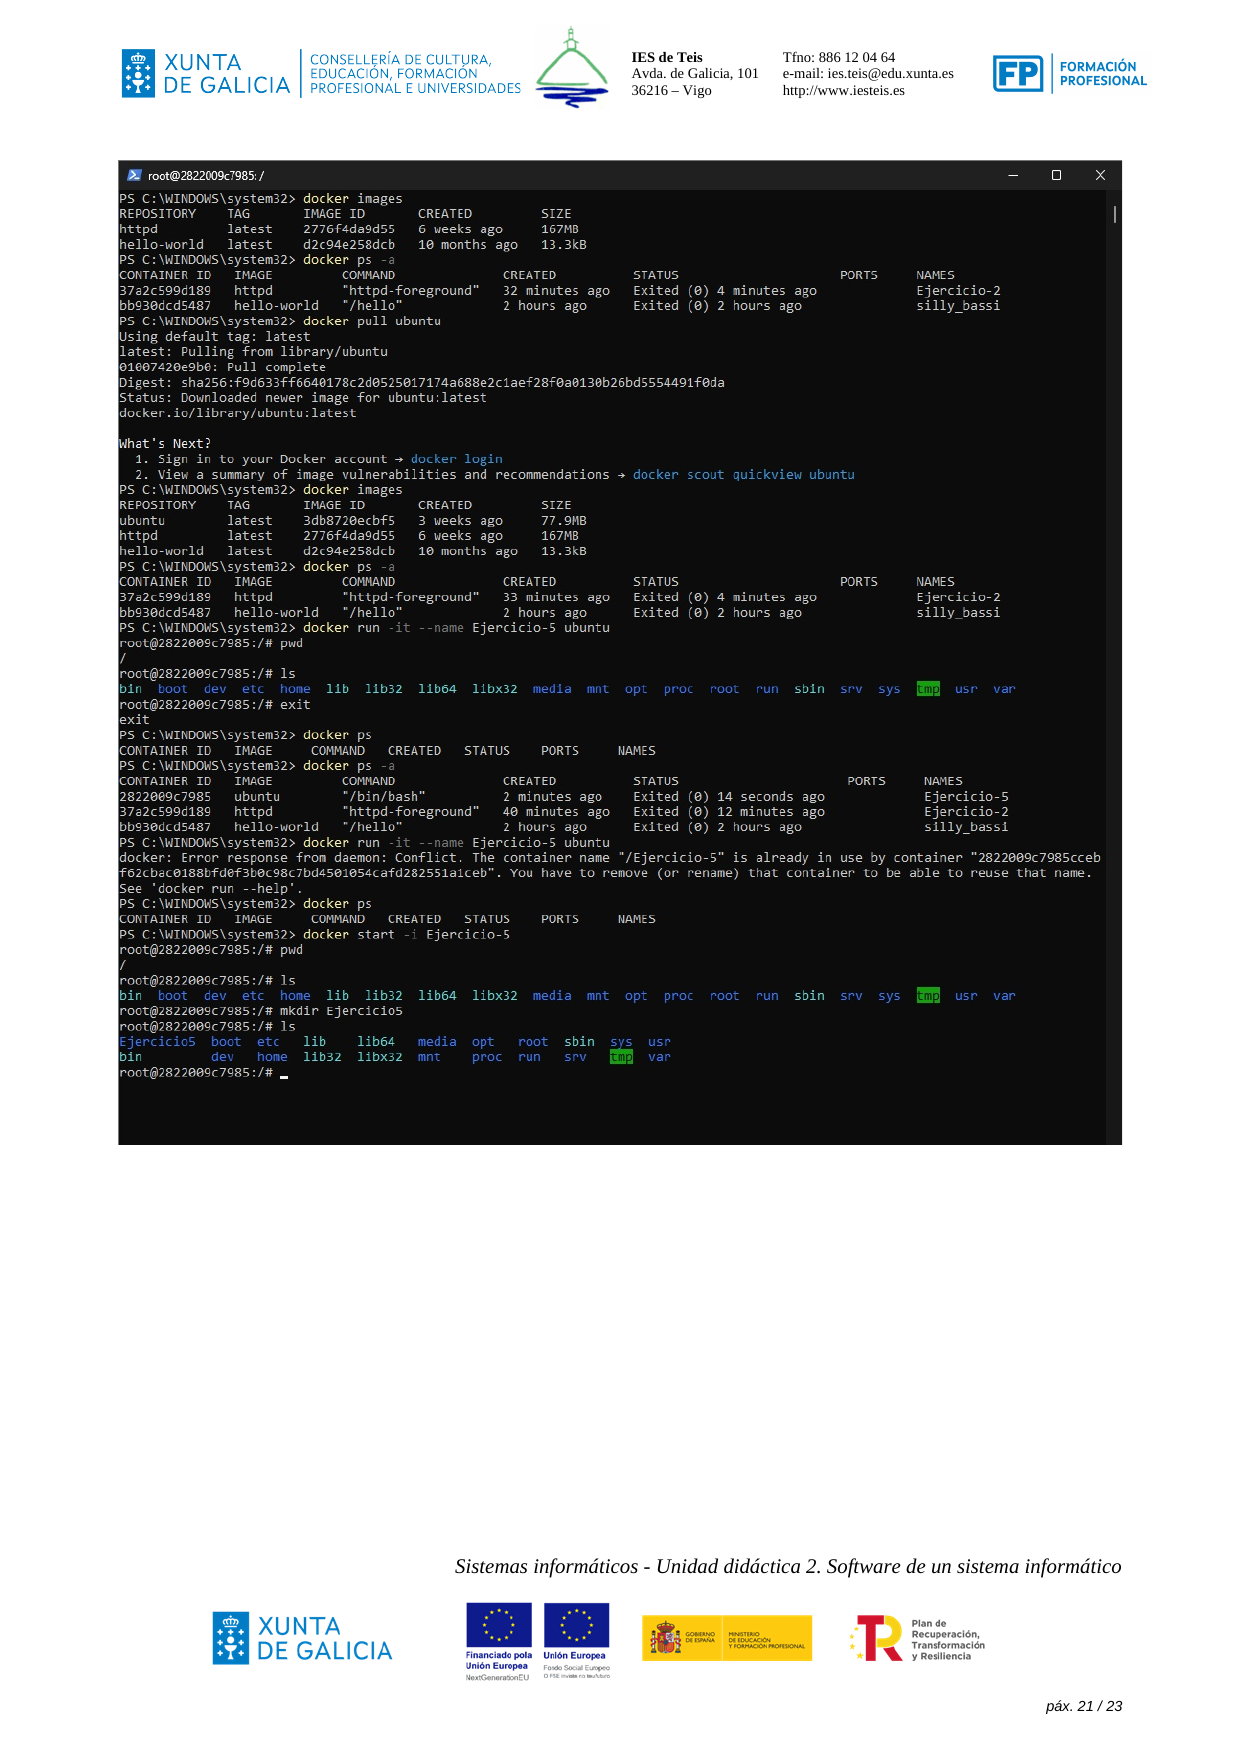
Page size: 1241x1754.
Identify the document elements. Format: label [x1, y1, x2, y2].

picture [118, 160, 1123, 1145]
picture [534, 25, 611, 110]
picture [989, 50, 1153, 97]
picture [212, 1592, 1020, 1688]
picture [121, 49, 521, 98]
